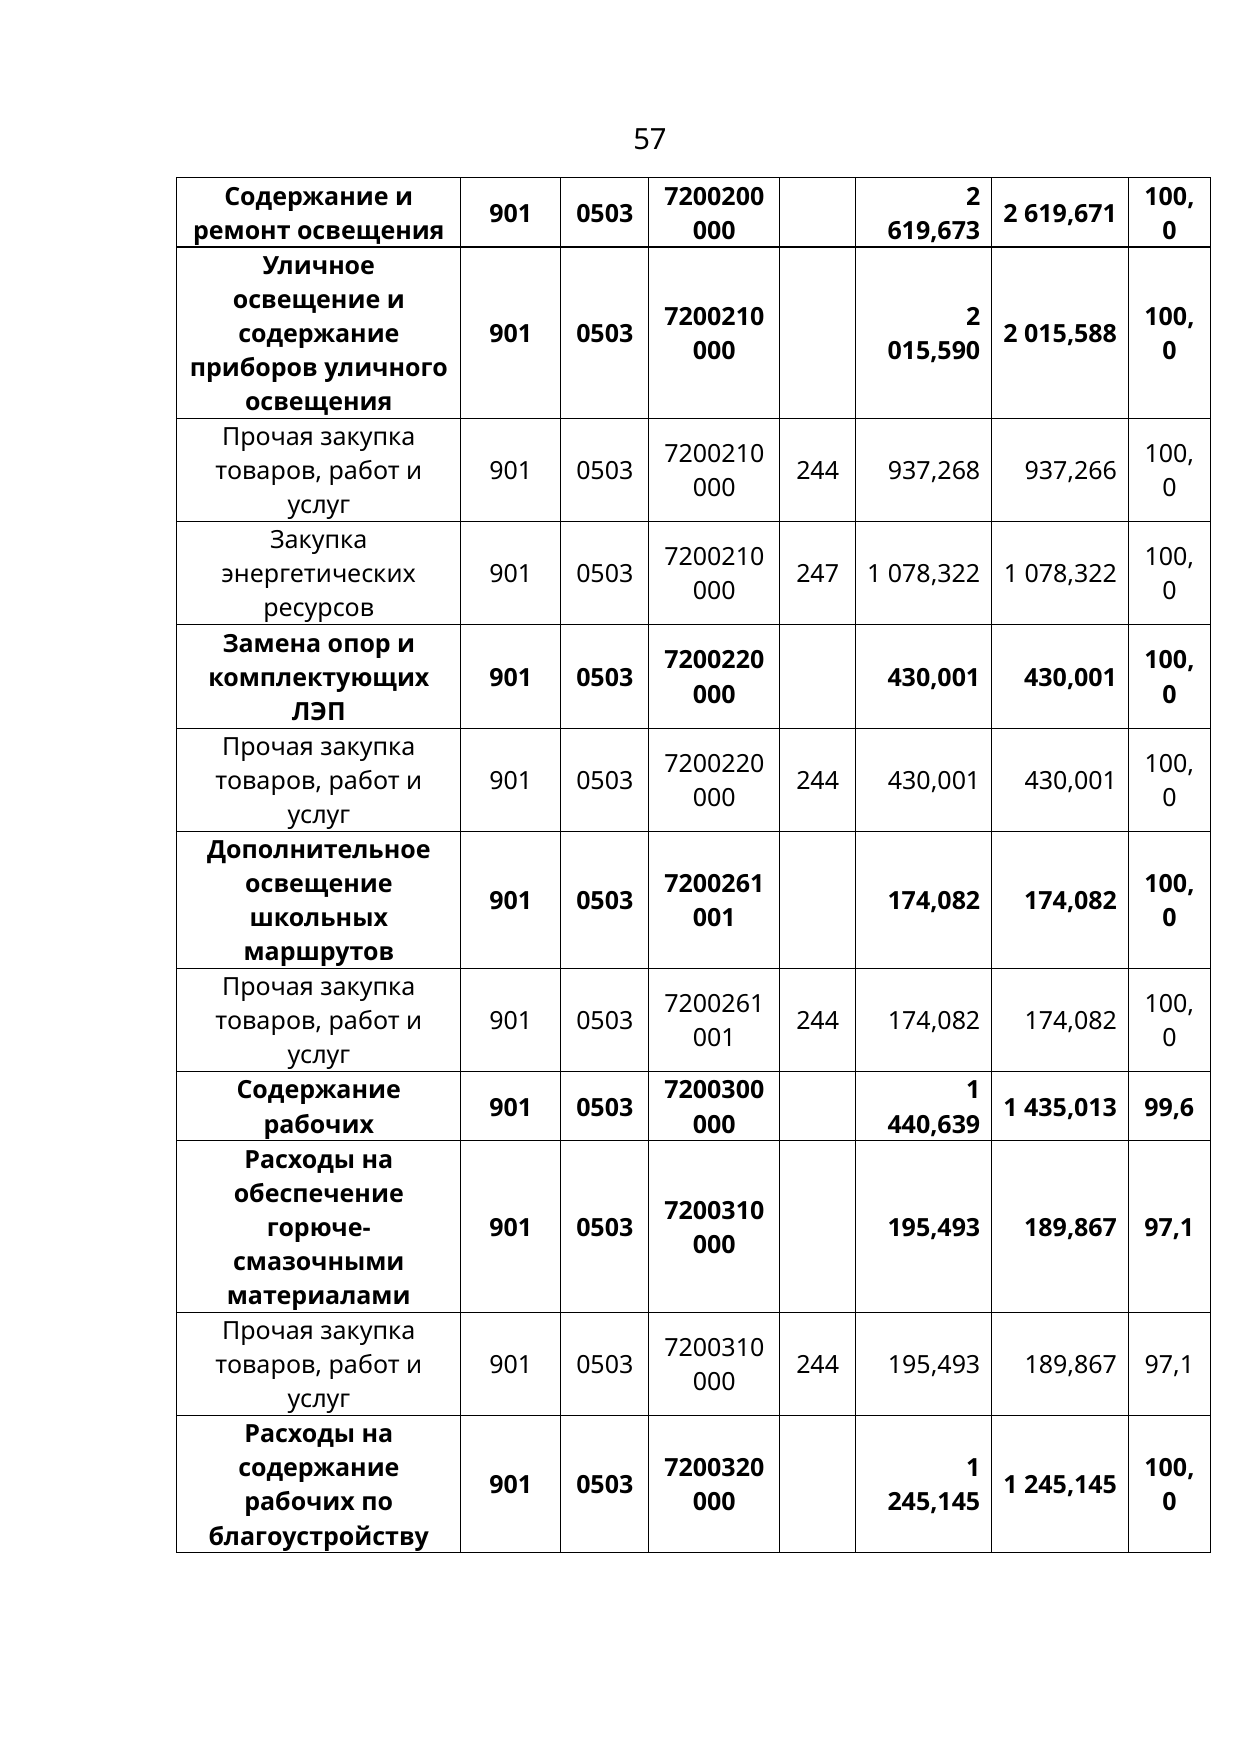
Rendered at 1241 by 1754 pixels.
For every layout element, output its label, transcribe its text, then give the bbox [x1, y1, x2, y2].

table_cell Прочая закупка товаров, работ и услуг [177, 419, 460, 521]
table_cell [780, 248, 855, 418]
table_cell [780, 625, 855, 727]
table_cell 7200210000 [649, 522, 779, 624]
table_cell 0503 [561, 1313, 648, 1415]
table_cell 100,0 [1129, 969, 1210, 1071]
table_cell 0503 [561, 522, 648, 624]
table_cell 7200210000 [649, 248, 779, 418]
table_cell 100,0 [1129, 1416, 1210, 1552]
table_cell 901 [461, 419, 560, 521]
table_cell 100,0 [1129, 625, 1210, 727]
table_cell 2 619,673 [856, 178, 991, 246]
table_cell 901 [461, 969, 560, 1071]
table_cell 7200200000 [649, 178, 779, 246]
table_cell Содержание и ремонт освещения [177, 178, 460, 246]
table_cell 97,1 [1129, 1313, 1210, 1415]
table_cell [780, 832, 855, 968]
table_cell 430,001 [992, 625, 1128, 727]
table_cell 430,001 [992, 729, 1128, 831]
table_cell 0503 [561, 729, 648, 831]
table_cell 7200210000 [649, 419, 779, 521]
table_cell 99,6 [1129, 1072, 1210, 1140]
table_cell 7200220000 [649, 729, 779, 831]
table_cell [780, 1416, 855, 1552]
table_cell 244 [780, 729, 855, 831]
table_cell 0503 [561, 1416, 648, 1552]
table_cell Прочая закупка товаров, работ и услуг [177, 729, 460, 831]
table_cell 901 [461, 178, 560, 246]
table_cell 100,0 [1129, 248, 1210, 418]
table_cell 901 [461, 248, 560, 418]
table_cell 174,082 [992, 969, 1128, 1071]
table_cell 7200300000 [649, 1072, 779, 1140]
table_cell 0503 [561, 625, 648, 727]
table_cell 1 245,145 [992, 1416, 1128, 1552]
table_cell 0503 [561, 1072, 648, 1140]
table_cell 100,0 [1129, 729, 1210, 831]
table_cell [780, 1141, 855, 1312]
table_cell 901 [461, 522, 560, 624]
table_cell 100,0 [1129, 832, 1210, 968]
table_cell 244 [780, 419, 855, 521]
table_cell 1 245,145 [856, 1416, 991, 1552]
table_cell 0503 [561, 1141, 648, 1312]
table_cell 937,266 [992, 419, 1128, 521]
table_cell 195,493 [856, 1313, 991, 1415]
table_cell 901 [461, 1313, 560, 1415]
table_cell 1 078,322 [856, 522, 991, 624]
table_cell 100,0 [1129, 522, 1210, 624]
table_cell 0503 [561, 969, 648, 1071]
table_cell 7200310000 [649, 1141, 779, 1312]
table_cell 189,867 [992, 1141, 1128, 1312]
table_cell Уличное освещение и содержание приборов уличного освещения [177, 248, 460, 418]
table_cell 937,268 [856, 419, 991, 521]
table_cell Содержание рабочих [177, 1072, 460, 1140]
table_cell 2 015,588 [992, 248, 1128, 418]
table_cell 174,082 [856, 832, 991, 968]
table_cell 0503 [561, 248, 648, 418]
table_cell 174,082 [992, 832, 1128, 968]
table_cell Прочая закупка товаров, работ и услуг [177, 969, 460, 1071]
table_cell 901 [461, 625, 560, 727]
table_cell 7200310000 [649, 1313, 779, 1415]
table_cell 1 078,322 [992, 522, 1128, 624]
table_cell 901 [461, 1141, 560, 1312]
table_cell 244 [780, 1313, 855, 1415]
table_cell 430,001 [856, 625, 991, 727]
table_cell 247 [780, 522, 855, 624]
table_cell 100,0 [1129, 178, 1210, 246]
table_cell 2 015,590 [856, 248, 991, 418]
table_cell 901 [461, 832, 560, 968]
table_cell [780, 178, 855, 246]
table_cell Расходы на содержание рабочих по благоустройству [177, 1416, 460, 1552]
table_cell 189,867 [992, 1313, 1128, 1415]
table_cell 244 [780, 969, 855, 1071]
table_cell 97,1 [1129, 1141, 1210, 1312]
table_cell 430,001 [856, 729, 991, 831]
table_cell 0503 [561, 419, 648, 521]
table_cell 0503 [561, 178, 648, 246]
table_cell 7200261001 [649, 832, 779, 968]
table_cell 901 [461, 1072, 560, 1140]
table_cell Закупка энергетических ресурсов [177, 522, 460, 624]
table_cell Расходы на обеспечение горюче-смазочными материалами [177, 1141, 460, 1312]
table_cell Дополнительное освещение школьных маршрутов [177, 832, 460, 968]
table_cell 100,0 [1129, 419, 1210, 521]
table_cell 195,493 [856, 1141, 991, 1312]
table_cell 901 [461, 729, 560, 831]
table_cell 0503 [561, 832, 648, 968]
table_cell Прочая закупка товаров, работ и услуг [177, 1313, 460, 1415]
table_cell 1 440,639 [856, 1072, 991, 1140]
table_cell 174,082 [856, 969, 991, 1071]
table_cell 7200320000 [649, 1416, 779, 1552]
table_cell 7200261001 [649, 969, 779, 1071]
table_cell 2 619,671 [992, 178, 1128, 246]
table_cell 1 435,013 [992, 1072, 1128, 1140]
table_cell [780, 1072, 855, 1140]
table_cell Замена опор и комплектующих ЛЭП [177, 625, 460, 727]
table_cell 7200220000 [649, 625, 779, 727]
table_cell 901 [461, 1416, 560, 1552]
